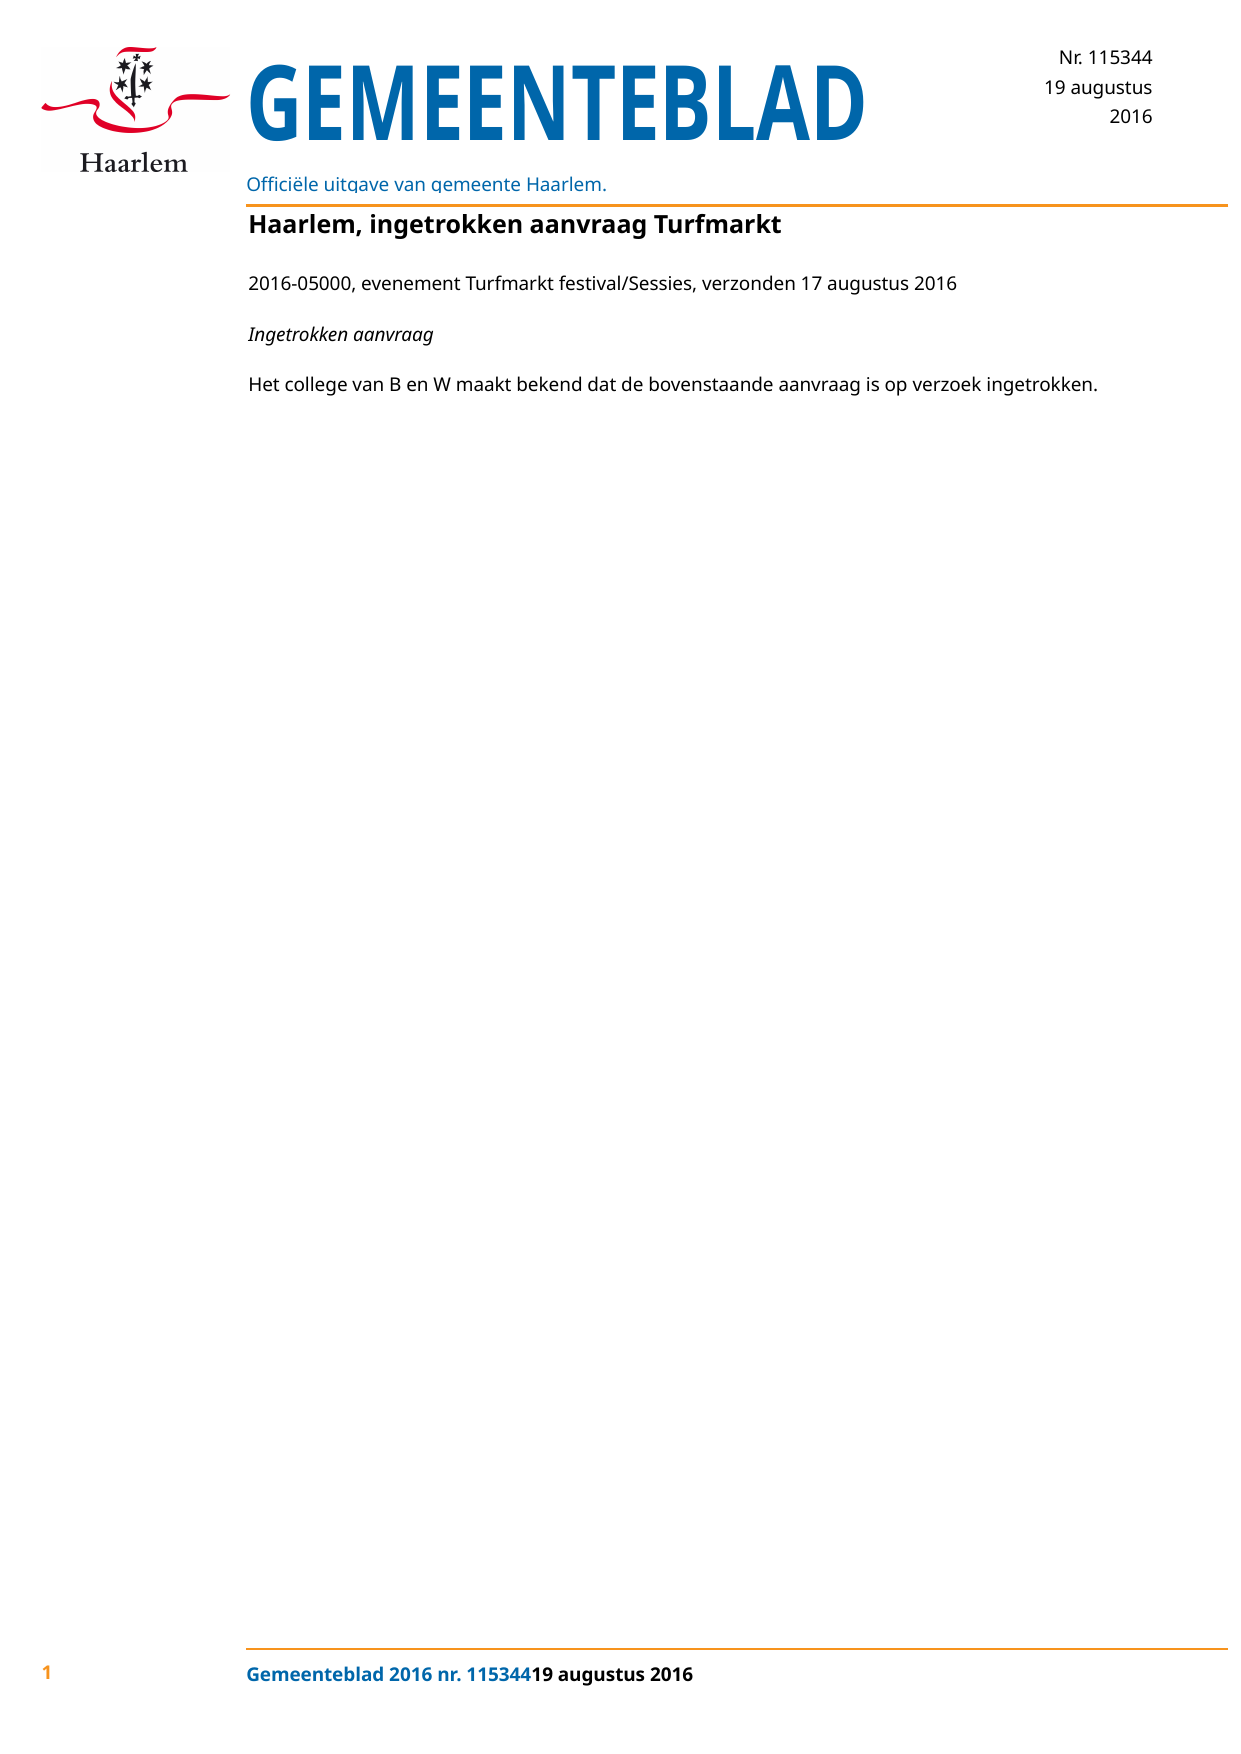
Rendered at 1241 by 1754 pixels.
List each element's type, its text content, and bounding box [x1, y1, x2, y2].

picture [41, 47, 231, 172]
text 2016-05000, evenement Turfmarkt festival/Sessies, verzonden 17 augustus 2016 [248, 270, 1152, 296]
text Haarlem, ingetrokken aanvraag Turfmarkt [248, 207, 1152, 241]
text Het college van B en W maakt bekend dat de bovenstaande aanvraag is op verzoek ingetrokken. [248, 371, 1152, 397]
text Ingetrokken aanvraag [248, 321, 1152, 346]
